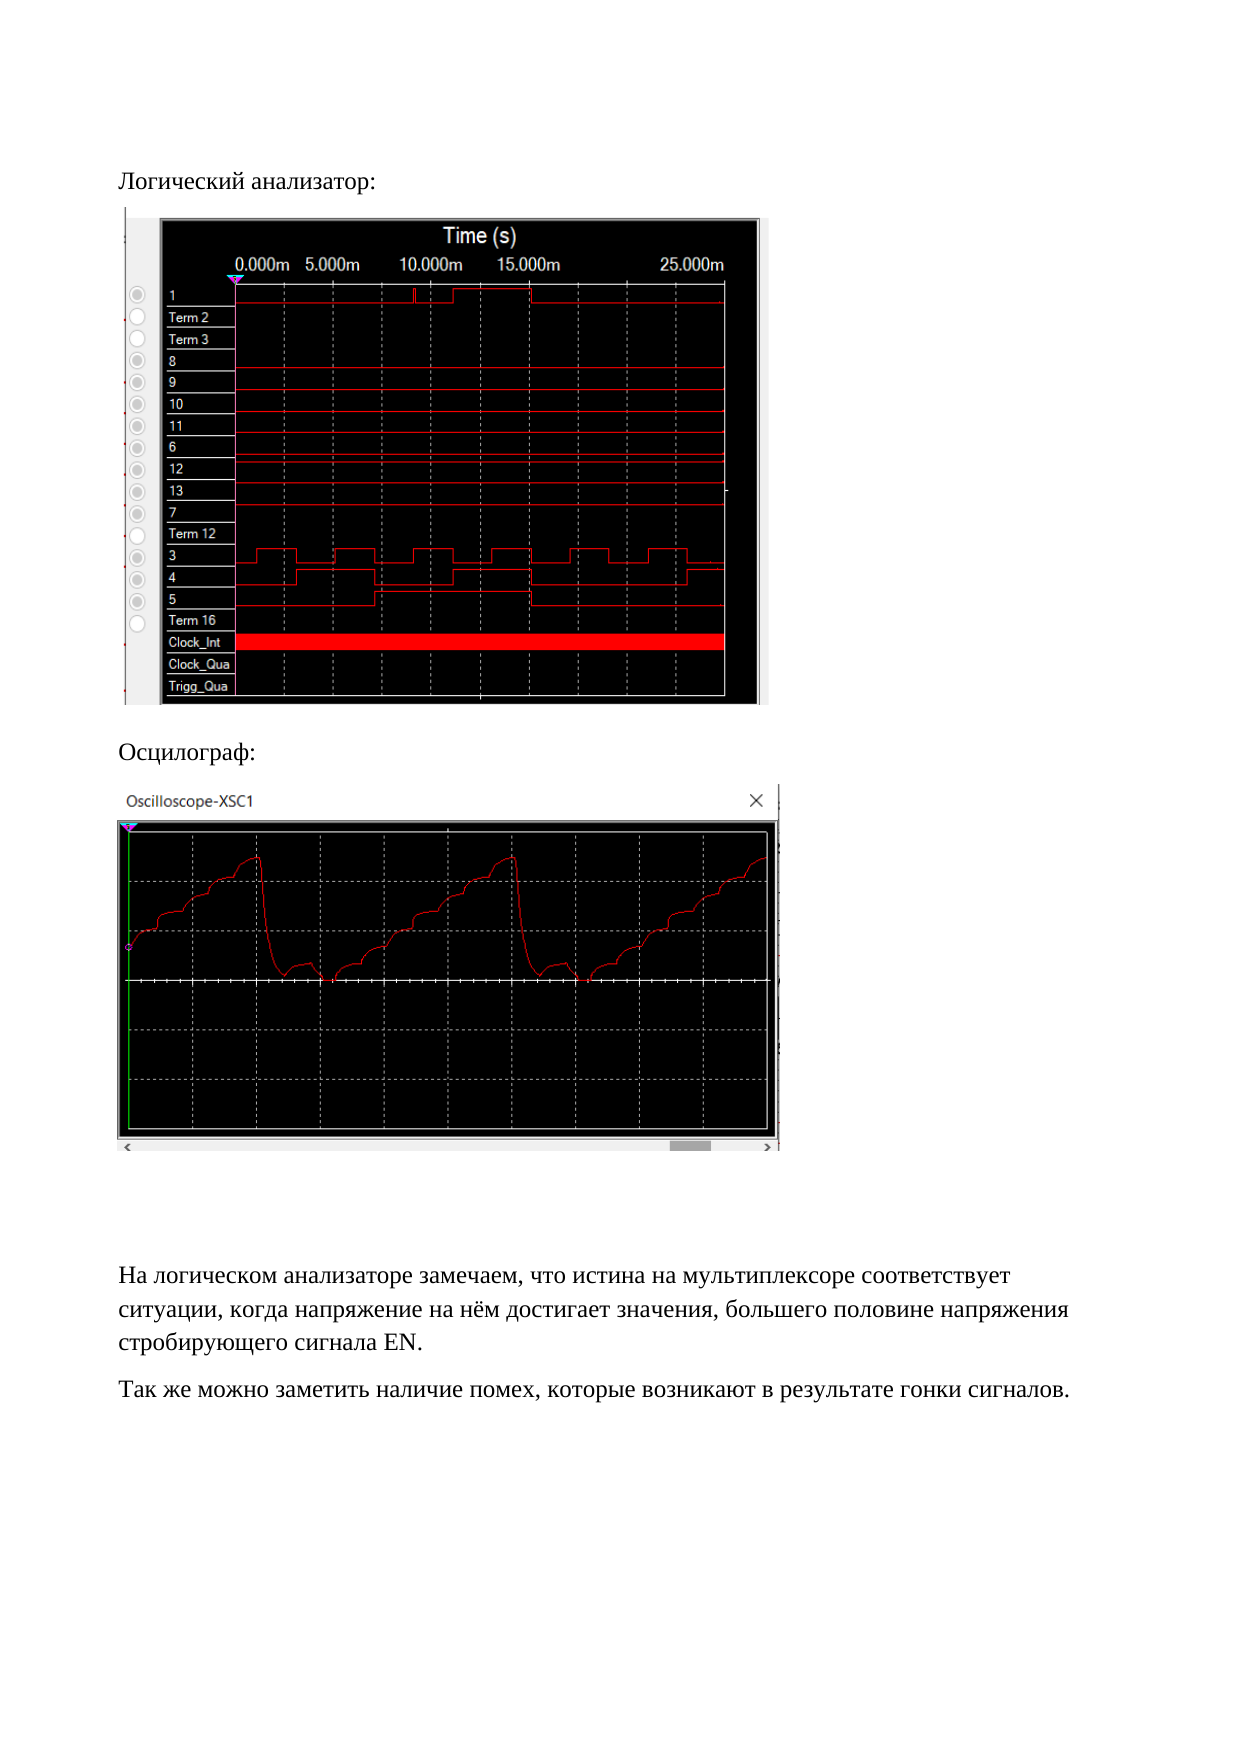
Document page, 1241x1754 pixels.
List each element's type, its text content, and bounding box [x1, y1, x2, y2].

text Осцилограф: [118, 737, 1122, 766]
text Логический анализатор: [118, 166, 1122, 194]
picture [123, 207, 769, 705]
picture [117, 784, 780, 1151]
text Так же можно заметить наличие помех, которые возникают в результате гонки сигналов. [118, 1374, 1122, 1403]
text На логическом анализаторе замечаем, что истина на мультиплексоре соответствует ситуации, когда напряжение на нём достигает значения, большего половине напряжения стробирующего сигнала EN. [118, 1261, 1122, 1355]
